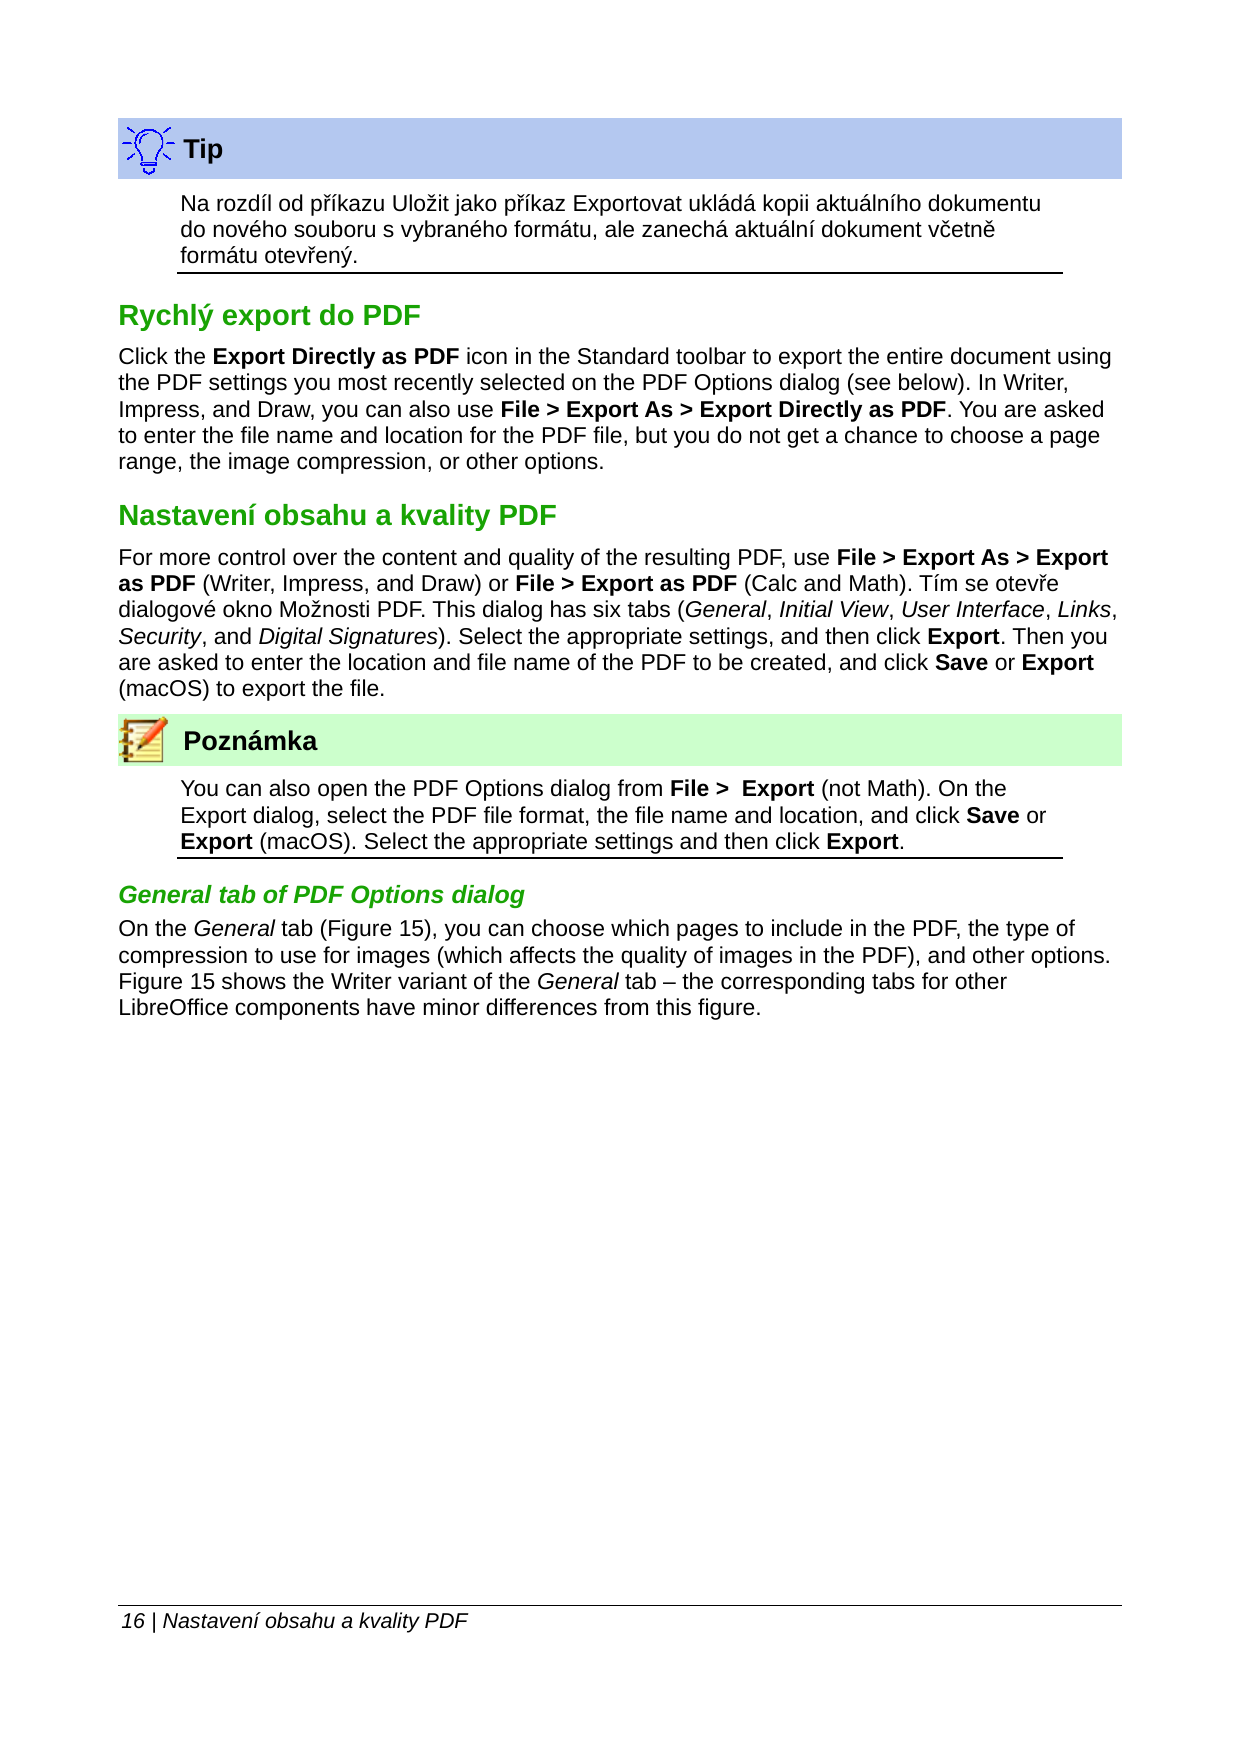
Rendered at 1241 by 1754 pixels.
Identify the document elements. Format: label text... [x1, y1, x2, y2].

picture [119, 119, 179, 179]
subtitle Poznámka [118, 714, 1122, 766]
subtitle Tip [118, 118, 1122, 179]
subtitle General tab of PDF Options dialog [118, 881, 1122, 909]
text Na rozdíl od příkazu Uložit jako příkaz Exportovat ukládá kopii aktuálního dokumentu do nového souboru s vybraného formátu, ale zanechá aktuální dokument včetně formátu otevřený. [177, 187, 1063, 272]
text You can also open the PDF Options dialog from File > Export (not Math). On the Export dialog, select the PDF file format, the file name and location, and click Save or Export (macOS). Select the appropriate settings and then click Export. [177, 772, 1063, 857]
text For more control over the content and quality of the resulting PDF, use File > Export As > Export as PDF (Writer, Impress, and Draw) or File > Export as PDF (Calc and Math). Tím se otevře dialogové okno Možnosti PDF. This dialog has six tabs (General, Initial View, User Interface, Links, Security, and Digital Signatures). Select the appropriate settings, and then click Export. Then you are asked to enter the location and file name of the PDF to be created, and click Save or Export (macOS) to export the file. [118, 544, 1122, 702]
picture [119, 715, 170, 766]
text On the General tab (Figure 15), you can choose which pages to include in the PDF, the type of compression to use for images (which affects the quality of images in the PDF), and other options. Figure 15 shows the Writer variant of the General tab – the corresponding tabs for other LibreOffice components have minor differences from this figure. [118, 915, 1122, 1021]
subtitle Rychlý export do PDF [118, 298, 1122, 331]
text Click the Export Directly as PDF icon in the Standard toolbar to export the entire document using the PDF settings you most recently selected on the PDF Options dialog (see below). In Writer, Impress, and Draw, you can also use File > Export As > Export Directly as PDF. You are asked to enter the file name and location for the PDF file, but you do not get a chance to choose a page range, the image compression, or other options. [118, 343, 1122, 475]
subtitle Nastavení obsahu a kvality PDF [118, 498, 1122, 532]
